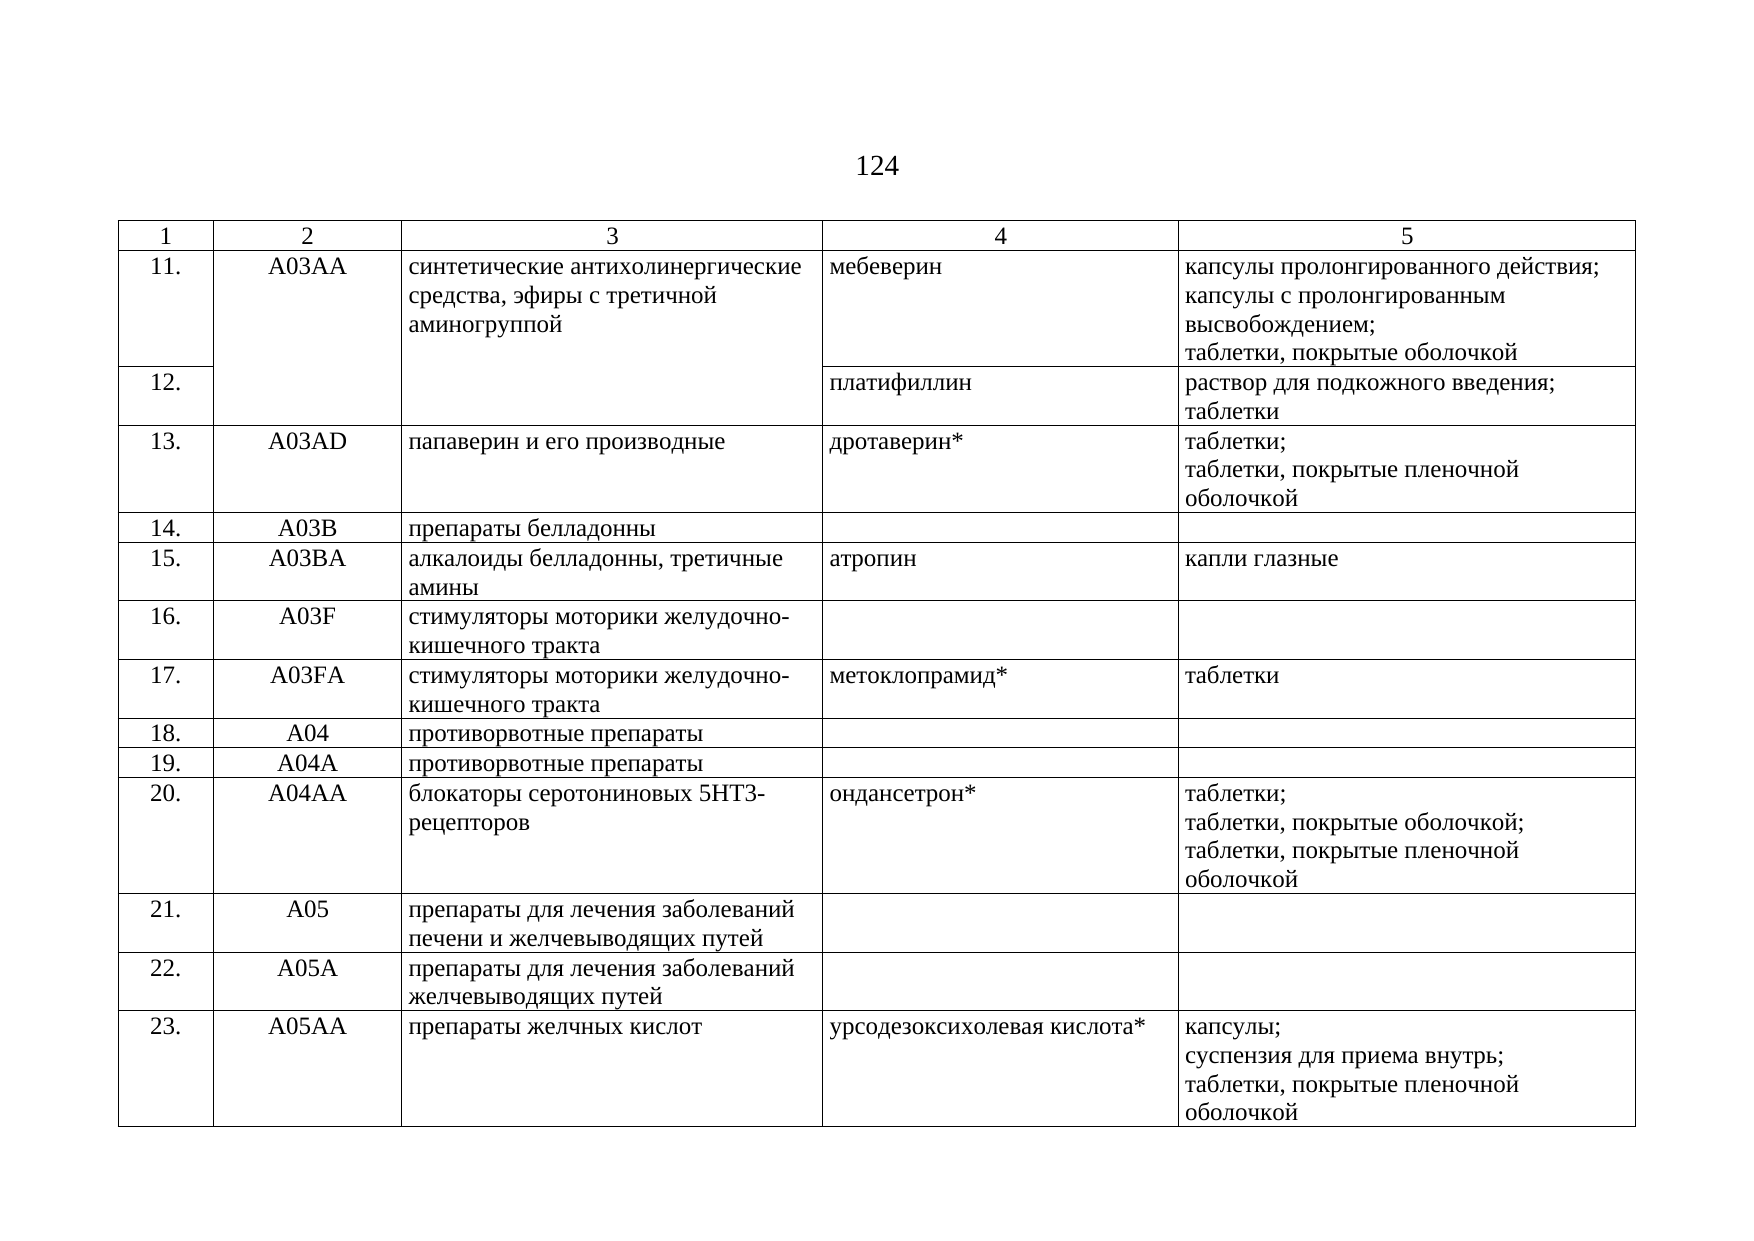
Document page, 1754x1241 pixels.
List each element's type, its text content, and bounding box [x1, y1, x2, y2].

table_cell [119, 1011, 213, 1126]
table_cell [823, 719, 1178, 747]
table_cell таблетки [1179, 660, 1635, 717]
table_cell A04A [214, 748, 401, 777]
table_cell A05AA [214, 1011, 401, 1126]
table_cell ондансетрон* [823, 778, 1178, 893]
table_cell противорвотные препараты [402, 719, 822, 747]
table_cell [119, 748, 213, 777]
table_cell стимуляторы моторики желудочно-кишечного тракта [402, 660, 822, 717]
table_cell A04AA [214, 778, 401, 893]
table_cell [119, 894, 213, 952]
table_cell раствор для подкожного введения; таблетки [1179, 367, 1635, 425]
table_cell [119, 660, 213, 717]
table_cell A05 [214, 894, 401, 952]
table_cell [823, 513, 1178, 542]
table_cell папаверин и его производные [402, 426, 822, 512]
table_cell [119, 513, 213, 542]
table_cell [823, 894, 1178, 952]
table_cell стимуляторы моторики желудочно-кишечного тракта [402, 601, 822, 659]
table_cell мебеверин [823, 251, 1178, 366]
table_cell алкалоиды белладонны, третичные амины [402, 543, 822, 600]
table_cell блокаторы серотониновых 5HT3-рецепторов [402, 778, 822, 893]
table_cell капли глазные [1179, 543, 1635, 600]
table_cell [119, 251, 213, 366]
table_header 5 [1179, 221, 1635, 250]
table_cell A03BA [214, 543, 401, 600]
table_header 4 [823, 221, 1178, 250]
table_cell препараты для лечения заболеваний печени и желчевыводящих путей [402, 894, 822, 952]
table_cell платифиллин [823, 367, 1178, 425]
table_cell [823, 601, 1178, 659]
table_cell [1179, 601, 1635, 659]
table_cell [1179, 719, 1635, 747]
table_cell A03AA [214, 251, 401, 366]
table_cell таблетки; таблетки, покрытые оболочкой; таблетки, покрытые пленочной оболочкой [1179, 778, 1635, 893]
table_cell [1179, 894, 1635, 952]
table_cell капсулы пролонгированного действия; капсулы с пролонгированным высвобождением; таблетки, покрытые оболочкой [1179, 251, 1635, 366]
table_cell капсулы; суспензия для приема внутрь; таблетки, покрытые пленочной оболочкой [1179, 1011, 1635, 1126]
table_cell A03AD [214, 426, 401, 512]
table_cell метоклопрамид* [823, 660, 1178, 717]
table_cell A03FA [214, 660, 401, 717]
table_cell препараты желчных кислот [402, 1011, 822, 1126]
table_cell A05A [214, 953, 401, 1010]
table_cell [119, 953, 213, 1010]
table_cell урсодезоксихолевая кислота* [823, 1011, 1178, 1126]
table_cell A04 [214, 719, 401, 747]
table_cell [823, 953, 1178, 1010]
table_cell противорвотные препараты [402, 748, 822, 777]
table_cell [119, 778, 213, 893]
table_cell препараты белладонны [402, 513, 822, 542]
table_cell A03F [214, 601, 401, 659]
table_cell [823, 748, 1178, 777]
table_cell [119, 601, 213, 659]
table_cell атропин [823, 543, 1178, 600]
table_cell таблетки; таблетки, покрытые пленочной оболочкой [1179, 426, 1635, 512]
table_header 3 [402, 221, 822, 250]
table_cell [119, 719, 213, 747]
table_cell препараты для лечения заболеваний желчевыводящих путей [402, 953, 822, 1010]
table_cell синтетические антихолинергические средства, эфиры с третичной аминогруппой [402, 251, 822, 425]
table_cell [1179, 953, 1635, 1010]
table_cell [1179, 513, 1635, 542]
table_cell A03B [214, 513, 401, 542]
table_cell [119, 543, 213, 600]
table_cell [1179, 748, 1635, 777]
table_header 2 [214, 221, 401, 250]
table_header 1 [119, 221, 213, 250]
table_cell [119, 367, 213, 425]
table_cell [119, 426, 213, 512]
table_cell [214, 366, 401, 425]
table_cell дротаверин* [823, 426, 1178, 512]
